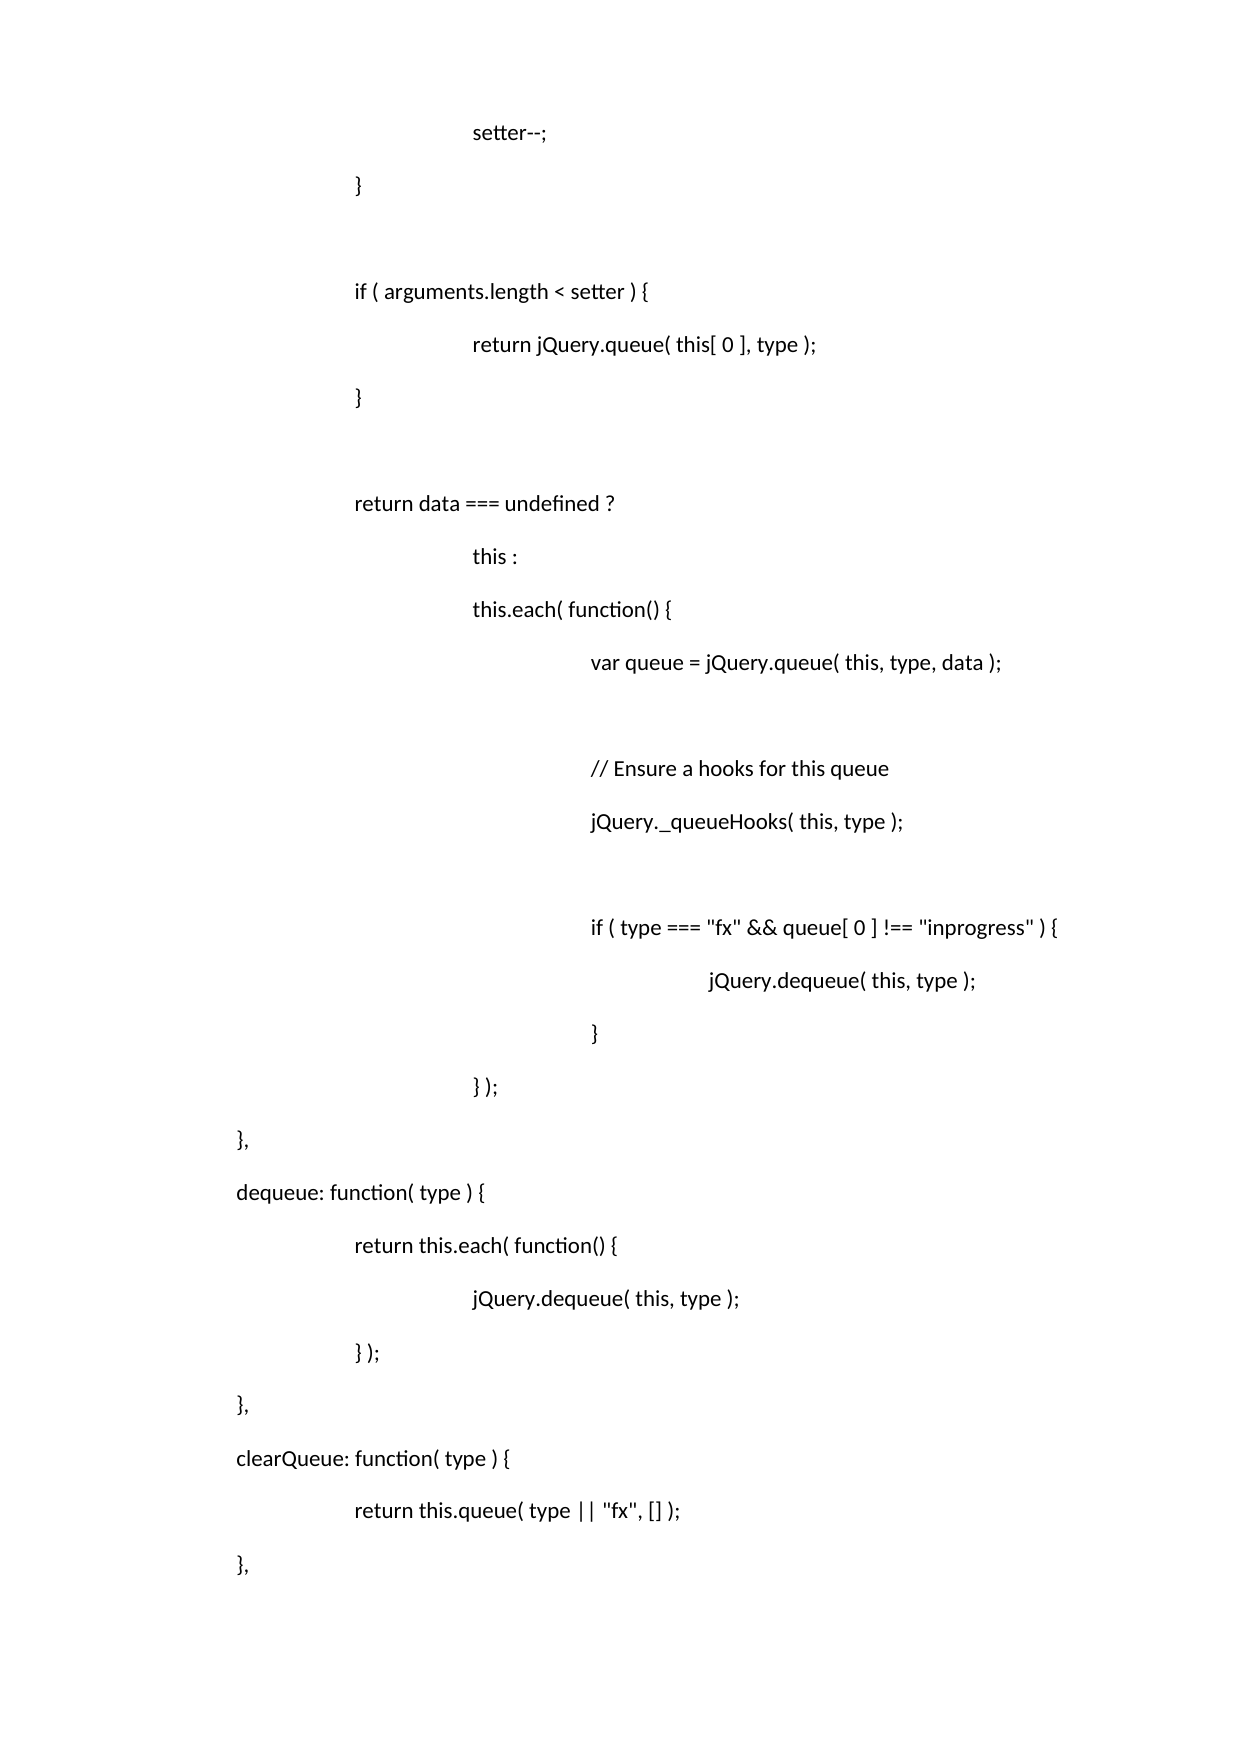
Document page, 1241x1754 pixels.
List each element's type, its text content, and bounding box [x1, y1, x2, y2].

text } ); [118, 1072, 1122, 1101]
text }, [118, 1126, 1122, 1153]
text jQuery.dequeue( this, type ); [118, 966, 1122, 994]
text return data === undefined ? [118, 489, 1122, 517]
text if ( arguments.length < setter ) { [118, 277, 1122, 305]
text setter--; [118, 118, 1122, 146]
text // Ensure a hooks for this queue [118, 754, 1122, 782]
text clearQueue: function( type ) { [118, 1444, 1122, 1472]
text return jQuery.queue( this[ 0 ], type ); [118, 330, 1122, 358]
text }, [118, 1391, 1122, 1419]
text }, [118, 1550, 1122, 1578]
text this : [118, 542, 1122, 570]
text } [118, 383, 1122, 411]
text this.each( function() { [118, 595, 1122, 623]
text } [118, 1019, 1122, 1047]
text return this.each( function() { [118, 1232, 1122, 1259]
text if ( type === "fx" && queue[ 0 ] !== "inprogress" ) { [118, 913, 1122, 941]
text jQuery._queueHooks( this, type ); [118, 807, 1122, 835]
text } ); [118, 1338, 1122, 1366]
text dequeue: function( type ) { [118, 1178, 1122, 1207]
text return this.queue( type || "fx", [] ); [118, 1497, 1122, 1525]
text } [118, 171, 1122, 199]
text jQuery.dequeue( this, type ); [118, 1284, 1122, 1313]
text var queue = jQuery.queue( this, type, data ); [118, 648, 1122, 676]
